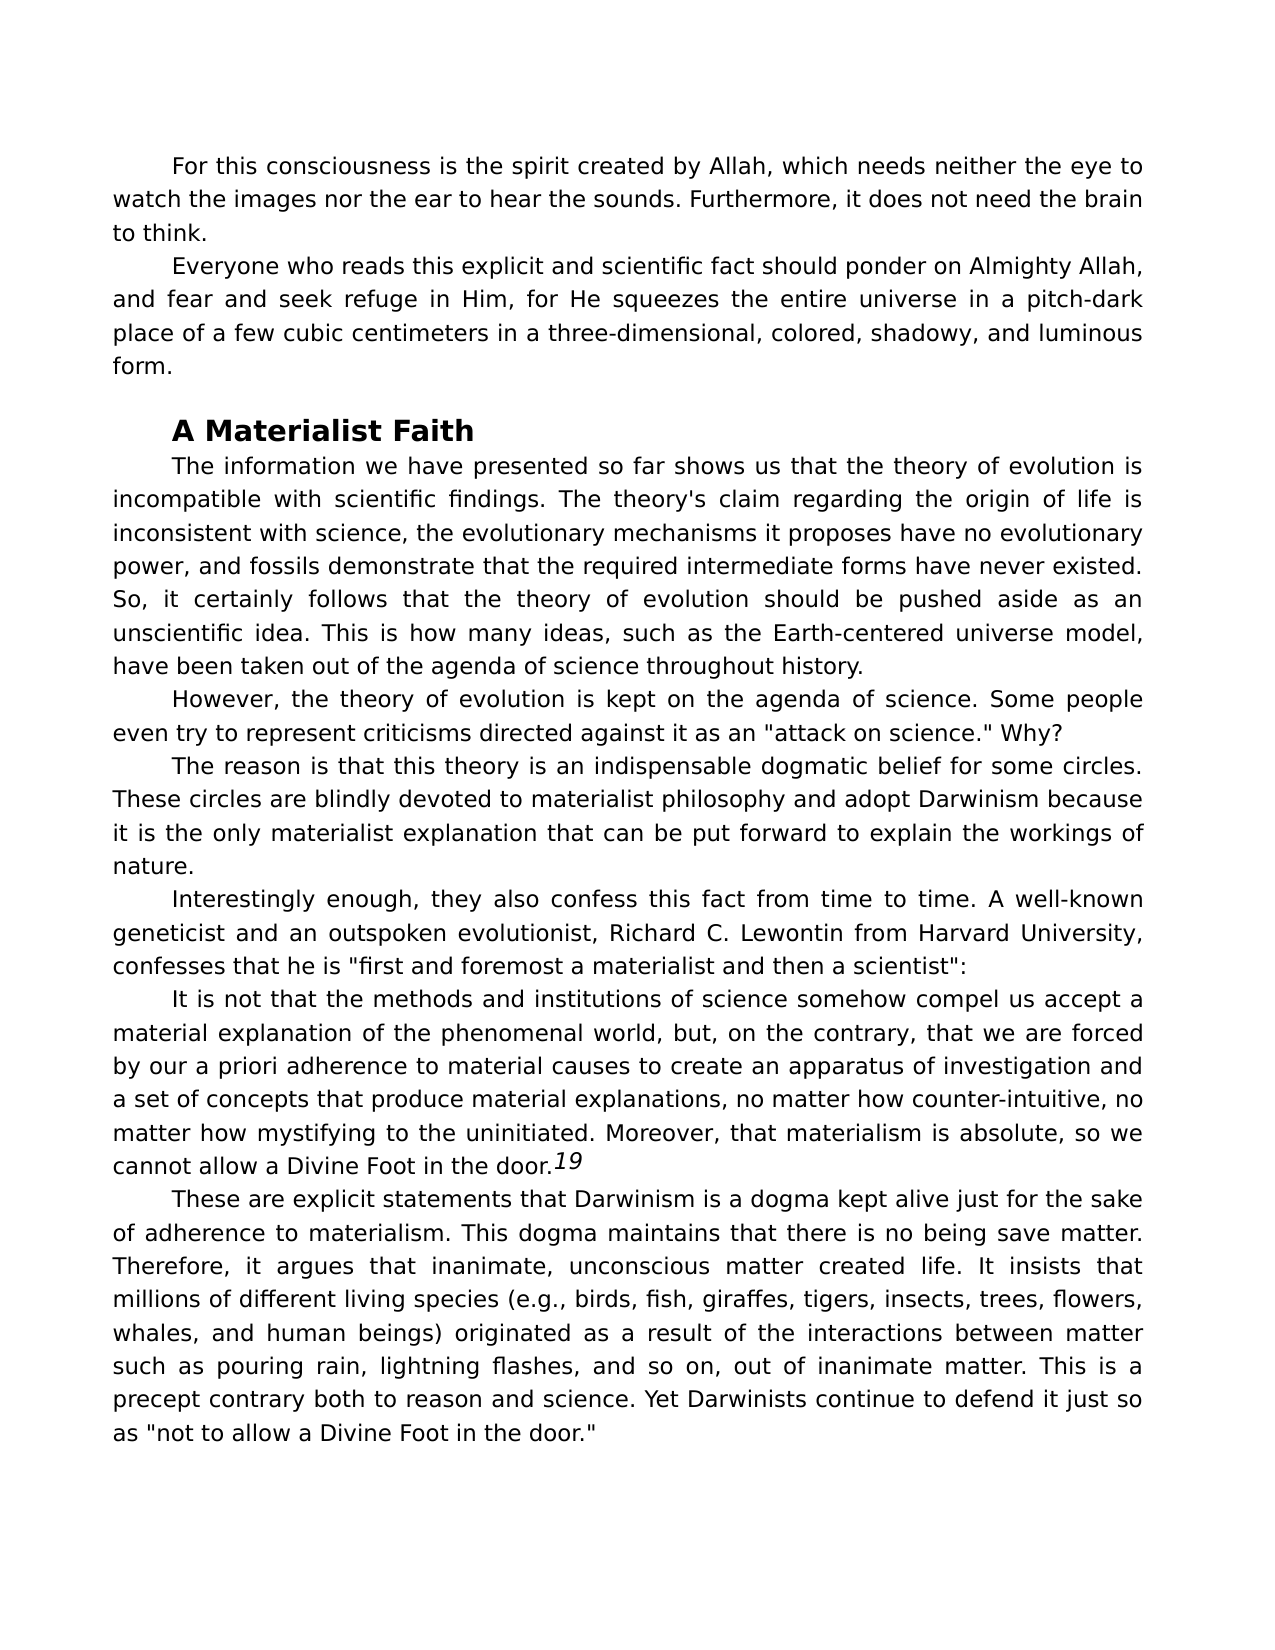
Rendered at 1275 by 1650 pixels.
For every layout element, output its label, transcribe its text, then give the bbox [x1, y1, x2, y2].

text The reason is that this theory is an indispensable dogmatic belief for some circles. These circles are blindly devoted to materialist philosophy and adopt Darwinism because it is the only materialist explanation that can be put forward to explain the workings of nature. [112, 748, 1145, 881]
text The information we have presented so far shows us that the theory of evolution is incompatible with scientific findings. The theory's claim regarding the origin of life is inconsistent with science, the evolutionary mechanisms it proposes have no evolutionary power, and fossils demonstrate that the required intermediate forms have never existed. So, it certainly follows that the theory of evolution should be pushed aside as an unscientific idea. This is how many ideas, such as the Earth-centered universe model, have been taken out of the agenda of science throughout history. [112, 448, 1145, 681]
text These are explicit statements that Darwinism is a dogma kept alive just for the sake of adherence to materialism. This dogma maintains that there is no being save matter. Therefore, it argues that inanimate, unconscious matter created life. It insists that millions of different living species (e.g., birds, fish, giraffes, tigers, insects, trees, flowers, whales, and human beings) originated as a result of the interactions between matter such as pouring rain, lightning flashes, and so on, out of inanimate matter. This is a precept contrary both to reason and science. Yet Darwinists continue to defend it just so as "not to allow a Divine Foot in the door." [112, 1181, 1145, 1448]
text Everyone who reads this explicit and scientific fact should ponder on Almighty Allah, and fear and seek refuge in Him, for He squeezes the entire universe in a pitch-dark place of a few cubic centimeters in a three-dimensional, colored, shadowy, and luminous form. [112, 248, 1145, 381]
text Interestingly enough, they also confess this fact from time to time. A well-known geneticist and an outspoken evolutionist, Richard C. Lewontin from Harvard University, confesses that he is "first and foremost a materialist and then a scientist": [112, 881, 1145, 981]
text For this consciousness is the spirit created by Allah, which needs neither the eye to watch the images nor the ear to hear the sounds. Furthermore, it does not need the brain to think. [112, 148, 1145, 248]
text It is not that the methods and institutions of science somehow compel us accept a material explanation of the phenomenal world, but, on the contrary, that we are forced by our a priori adherence to material causes to create an apparatus of investigation and a set of concepts that produce material explanations, no matter how counter-intuitive, no matter how mystifying to the uninitiated. Moreover, that materialism is absolute, so we cannot allow a Divine Foot in the door.19 [112, 981, 1145, 1181]
text However, the theory of evolution is kept on the agenda of science. Some people even try to represent criticisms directed against it as an "attack on science." Why? [112, 681, 1145, 748]
text A Materialist Faith [112, 414, 1145, 448]
